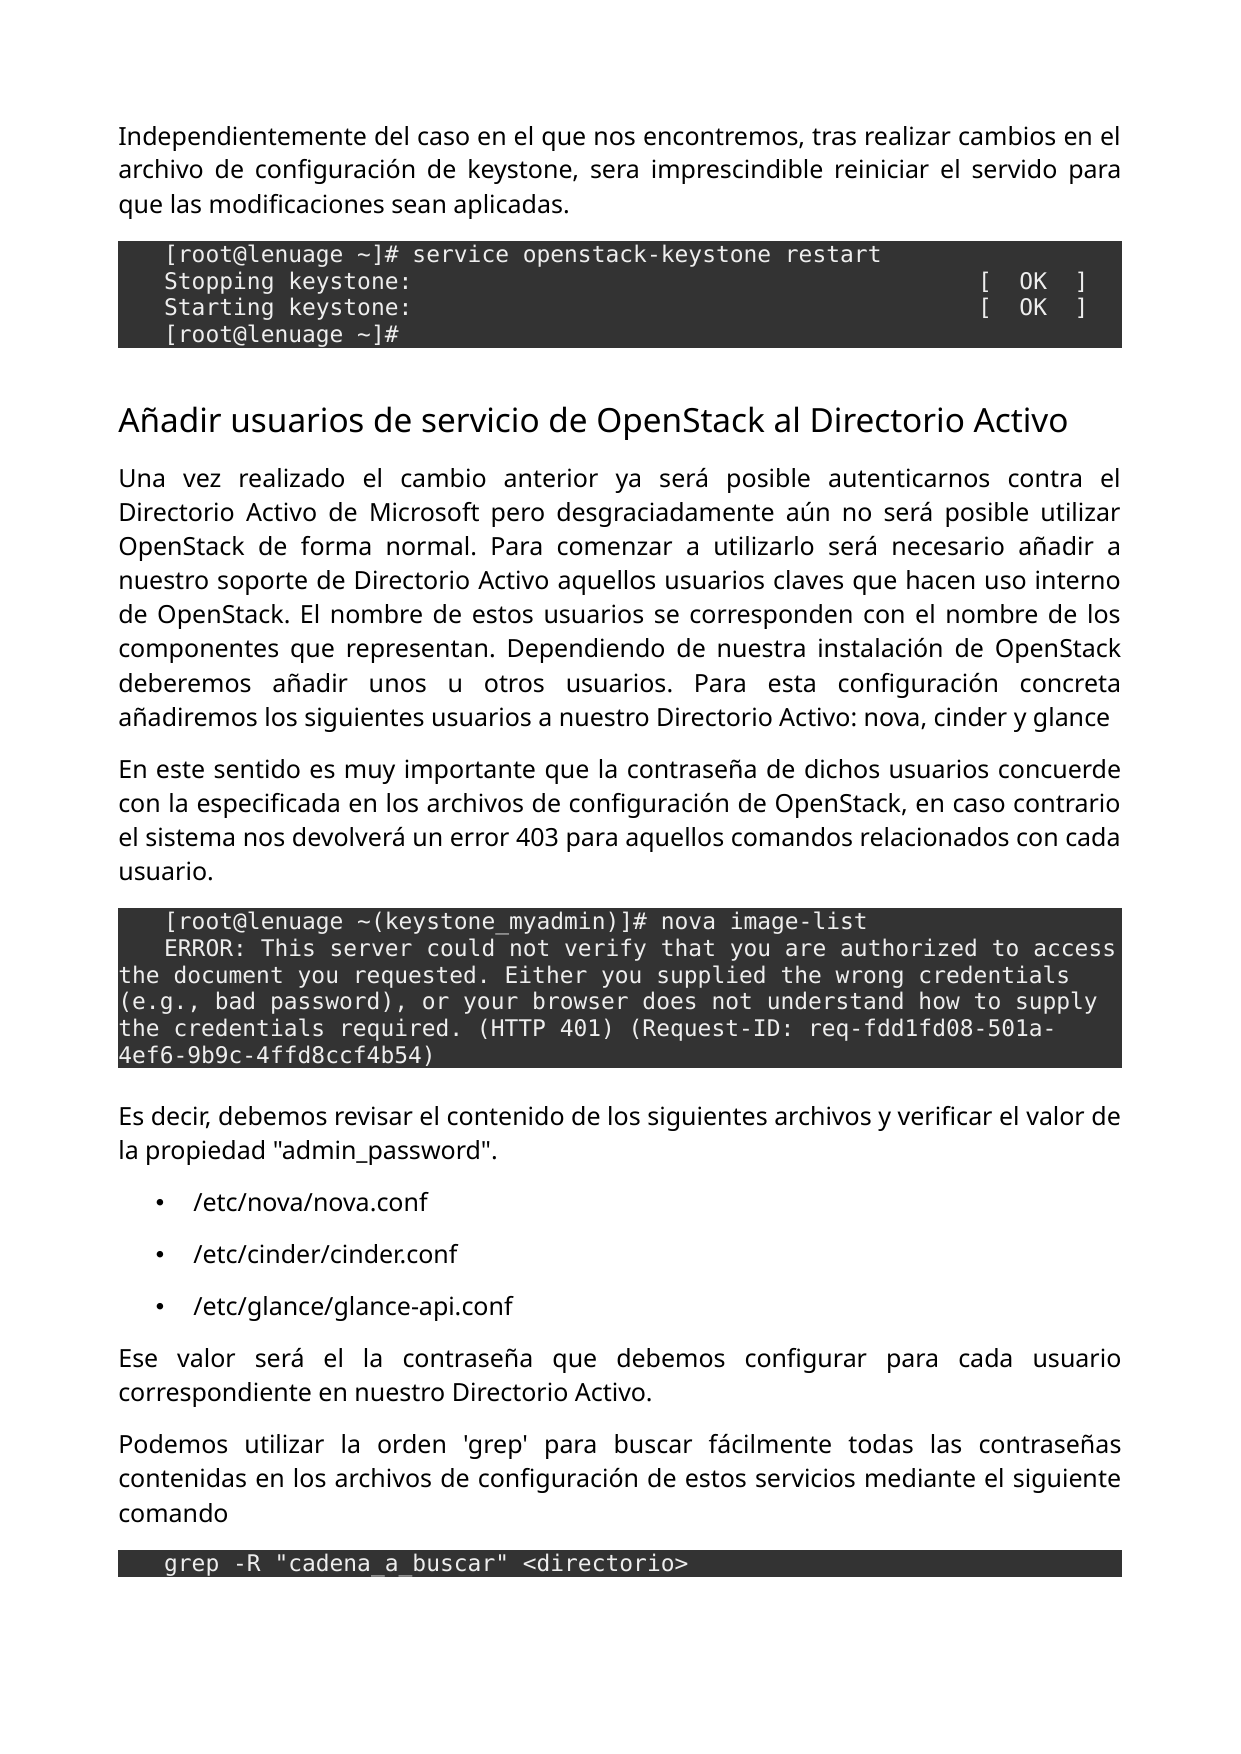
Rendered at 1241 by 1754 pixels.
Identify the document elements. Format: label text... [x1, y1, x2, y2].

list /etc/nova/nova.conf [156, 1185, 1122, 1219]
text Starting keystone: [ OK ] [118, 294, 1122, 321]
text [root@lenuage ~(keystone_myadmin)]# nova image-list [118, 908, 1122, 935]
subtitle Añadir usuarios de servicio de OpenStack al Directorio Activo [118, 397, 1122, 442]
text Es decir, debemos revisar el contenido de los siguientes archivos y verificar el valor de la propiedad "admin_password". [118, 1098, 1122, 1167]
text Ese valor será el la contraseña que debemos configurar para cada usuario correspondiente en nuestro Directorio Activo. [118, 1341, 1122, 1409]
text Stopping keystone: [ OK ] [118, 268, 1122, 294]
text [root@lenuage ~]# [118, 321, 1122, 348]
text Podemos utilizar la orden 'grep' para buscar fácilmente todas las contraseñas contenidas en los archivos de configuración de estos servicios mediante el siguiente comando [118, 1427, 1122, 1529]
list /etc/cinder/cinder.conf [156, 1237, 1122, 1271]
text Independientemente del caso en el que nos encontremos, tras realizar cambios en el archivo de configuración de keystone, sera imprescindible reiniciar el servido para que las modificaciones sean aplicadas. [118, 118, 1122, 220]
text [root@lenuage ~]# service openstack-keystone restart [118, 241, 1122, 268]
list /etc/glance/glance-api.conf [156, 1289, 1122, 1323]
text Una vez realizado el cambio anterior ya será posible autenticarnos contra el Directorio Activo de Microsoft pero desgraciadamente aún no será posible utilizar OpenStack de forma normal. Para comenzar a utilizarlo será necesario añadir a nuestro soporte de Directorio Activo aquellos usuarios claves que hacen uso interno de OpenStack. El nombre de estos usuarios se corresponden con el nombre de los componentes que representan. Dependiendo de nuestra instalación de OpenStack deberemos añadir unos u otros usuarios. Para esta configuración concreta añadiremos los siguientes usuarios a nuestro Directorio Activo: nova, cinder y glance [118, 461, 1122, 733]
text ERROR: This server could not verify that you are authorized to access the document you requested. Either you supplied the wrong credentials (e.g., bad password), or your browser does not understand how to supply the credentials required. (HTTP 401) (Request-ID: req-fdd1fd08-501a-4ef6-9b9c-4ffd8ccf4b54) [118, 935, 1122, 1068]
text grep -R "cadena_a_buscar" <directorio> [118, 1550, 1122, 1577]
text En este sentido es muy importante que la contraseña de dichos usuarios concuerde con la especificada en los archivos de configuración de OpenStack, en caso contrario el sistema nos devolverá un error 403 para aquellos comandos relacionados con cada usuario. [118, 751, 1122, 888]
